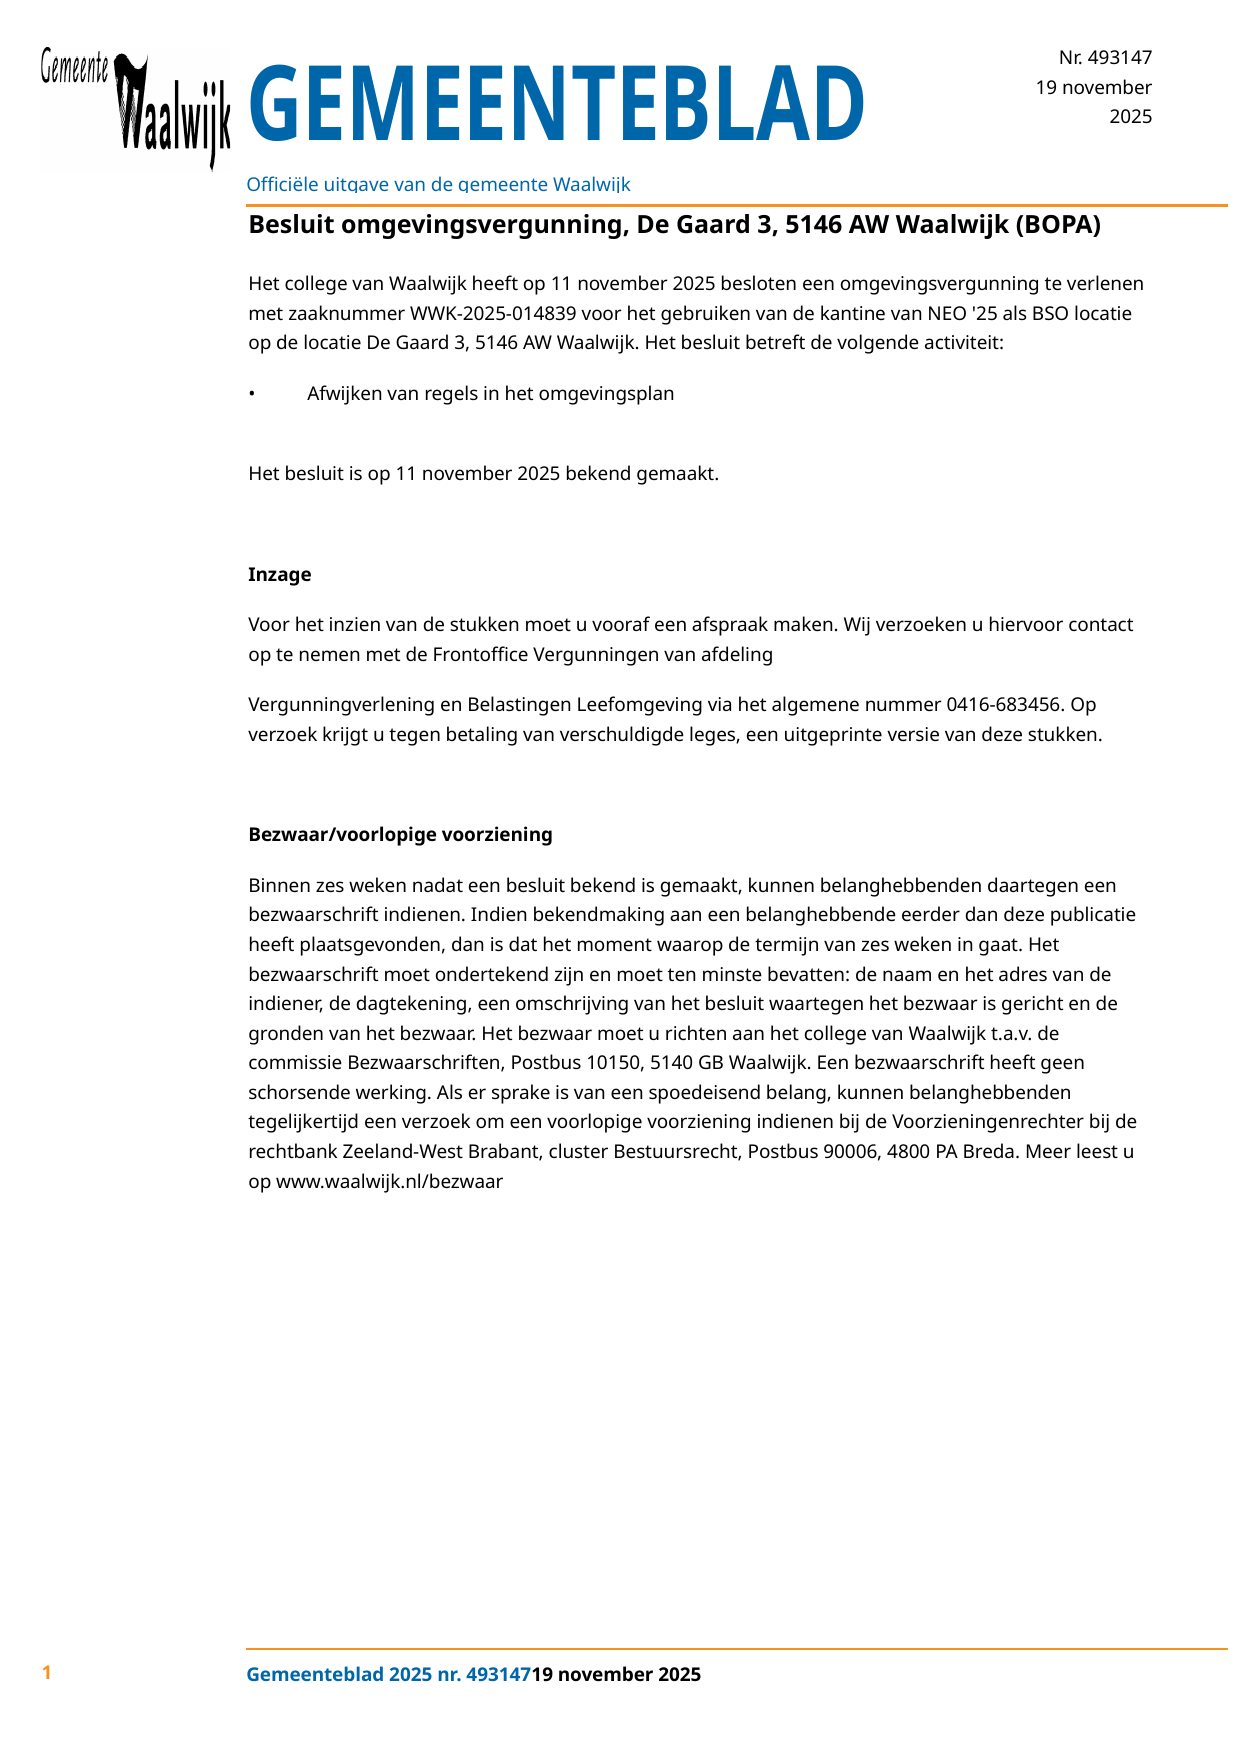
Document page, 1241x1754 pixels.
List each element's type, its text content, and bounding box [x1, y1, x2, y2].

text Bezwaar/voorlopige voorziening [248, 822, 1152, 847]
text Binnen zes weken nadat een besluit bekend is gemaakt, kunnen belanghebbenden daartegen een bezwaarschrift indienen. Indien bekendmaking aan een belanghebbende eerder dan deze publicatie heeft plaatsgevonden, dan is dat het moment waarop de termijn van zes weken in gaat. Het bezwaarschrift moet ondertekend zijn en moet ten minste bevatten: de naam en het adres van de indiener, de dagtekening, een omschrijving van het besluit waartegen het bezwaar is gericht en de gronden van het bezwaar. Het bezwaar moet u richten aan het college van Waalwijk t.a.v. de commissie Bezwaarschriften, Postbus 10150, 5140 GB Waalwijk. Een bezwaarschrift heeft geen schorsende werking. Als er sprake is van een spoedeisend belang, kunnen belanghebbenden tegelijkertijd een verzoek om een voorlopige voorziening indienen bij de Voorzieningenrechter bij de rechtbank Zeeland-West Brabant, cluster Bestuursrecht, Postbus 90006, 4800 PA Breda. Meer leest u op www.waalwijk.nl/bezwaar [248, 872, 1152, 1193]
text Besluit omgevingsvergunning, De Gaard 3, 5146 AW Waalwijk (BOPA) [248, 207, 1152, 241]
text Het besluit is op 11 november 2025 bekend gemaakt. [248, 460, 1152, 486]
list Afwijken van regels in het omgevingsplan [248, 380, 1152, 406]
text Inzage [248, 561, 1152, 586]
text Vergunningverlening en Belastingen Leefomgeving via het algemene nummer 0416-683456. Op verzoek krijgt u tegen betaling van verschuldigde leges, een uitgeprinte versie van deze stukken. [248, 691, 1152, 746]
text Voor het inzien van de stukken moet u vooraf een afspraak maken. Wij verzoeken u hiervoor contact op te nemen met de Frontoffice Vergunningen van afdeling [248, 611, 1152, 666]
text Het college van Waalwijk heeft op 11 november 2025 besloten een omgevingsvergunning te verlenen met zaaknummer WWK-2025-014839 voor het gebruiken van de kantine van NEO '25 als BSO locatie op de locatie De Gaard 3, 5146 AW Waalwijk. Het besluit betreft de volgende activiteit: [248, 270, 1152, 355]
picture [41, 47, 231, 172]
